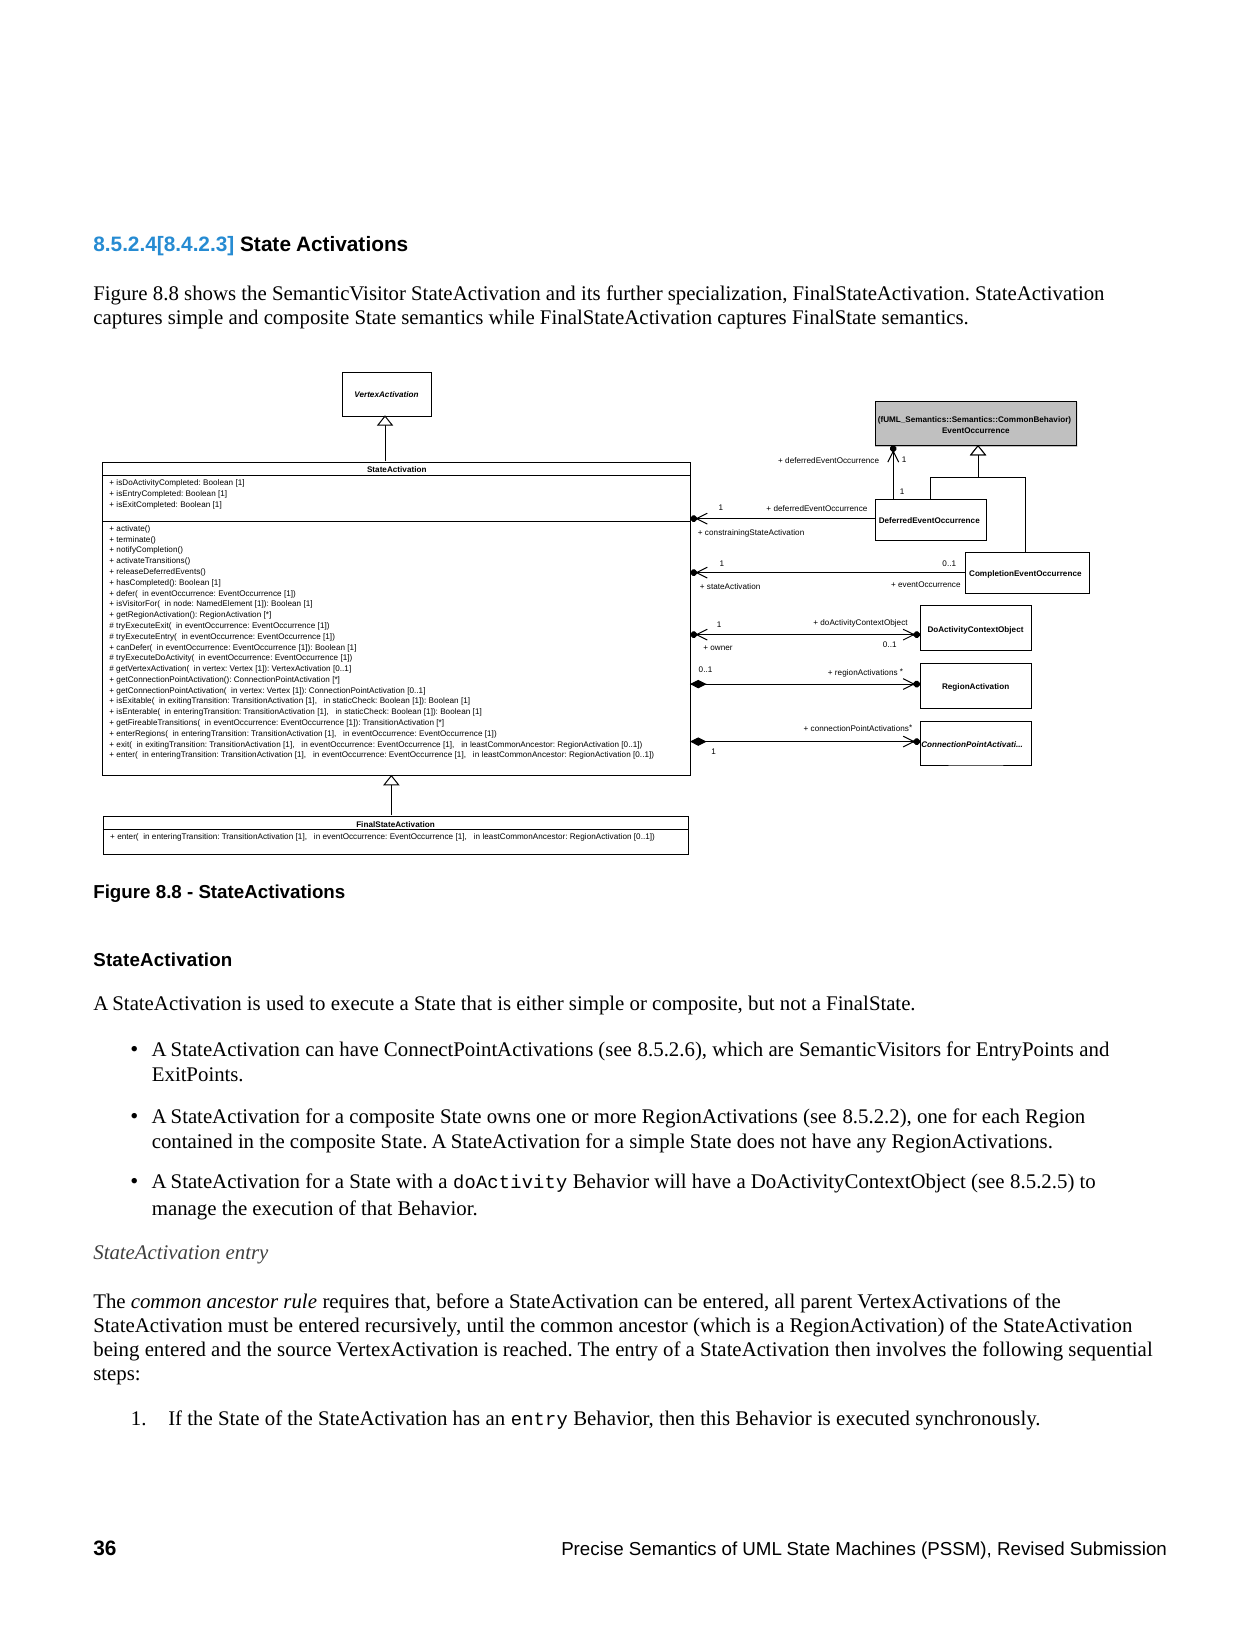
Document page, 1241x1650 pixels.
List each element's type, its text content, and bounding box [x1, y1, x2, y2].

subtitle StateActivation entry [93, 1240, 1164, 1264]
list A StateActivation can have ConnectPointActivations (see 8.5.2.6), which are SemanticVisitors for EntryPoints and ExitPoints. [131, 1036, 1164, 1086]
text A StateActivation is used to execute a State that is either simple or composite, but not a FinalState. [93, 991, 1164, 1015]
list A StateActivation for a composite State owns one or more RegionActivations (see 8.5.2.2), one for each Region contained in the composite State. A StateActivation for a simple State does not have any RegionActivations. [131, 1103, 1164, 1153]
subtitle State Activations [93, 231, 1164, 256]
text Figure 8.8 shows the SemanticVisitor StateActivation and its further specialization, FinalStateActivation. StateActivation captures simple and composite State semantics while FinalStateActivation captures FinalState semantics. [93, 281, 1164, 329]
list If the State of the StateActivation has an entry Behavior, then this Behavior is executed synchronously. [131, 1406, 1164, 1431]
subtitle StateActivation [93, 948, 1164, 970]
list A StateActivation for a State with a doActivity Behavior will have a DoActivityContextObject (see 8.5.2.5) to manage the execution of that Behavior. [131, 1169, 1164, 1219]
text The common ancestor rule requires that, before a StateActivation can be entered, all parent VertexActivations of the StateActivation must be entered recursively, until the common ancestor (which is a RegionActivation) of the StateActivation being entered and the source VertexActivation is reached. The entry of a StateActivation then involves the following sequential steps: [93, 1289, 1164, 1385]
text Figure 8.8 - StateActivations [93, 881, 1164, 902]
